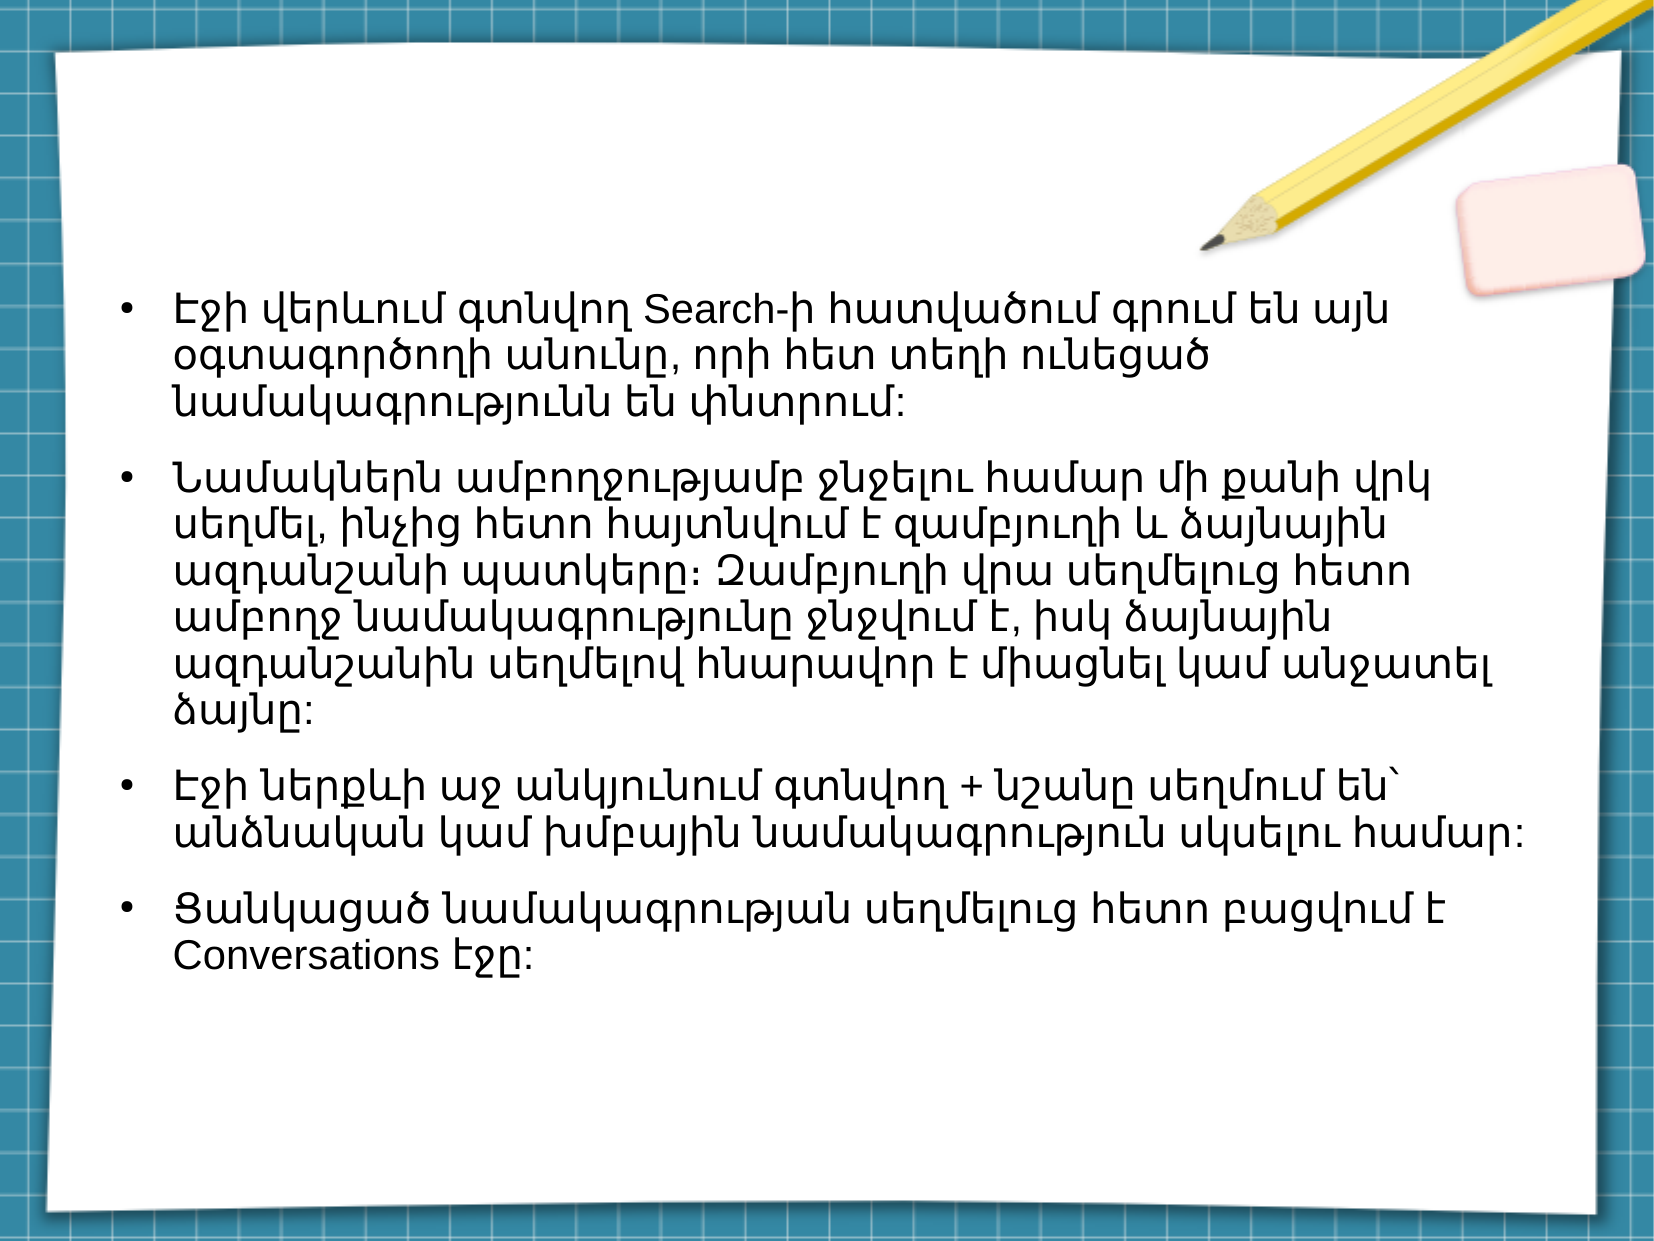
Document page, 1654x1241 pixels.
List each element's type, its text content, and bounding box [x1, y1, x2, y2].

picture [0, 0, 1654, 1241]
list Էջի վերևում գտնվող Search-ի հատվածում գրում են այն օգտագործողի անունը, որի հետ տեղի ունեցած նամակագրությունն են փնտրում: Նամակներն ամբողջությամբ ջնջելու համար մի քանի վրկ սեղմել, ինչից հետո հայտնվում է զամբյուղի և ձայնային ազդանշանի պատկերը։ Զամբյուղի վրա սեղմելուց հետո ամբողջ նամակագրությունը ջնջվում է, իսկ ձայնային ազդանշանին սեղմելով հնարավոր է միացնել կամ անջատել ձայնը: Էջի ներքևի աջ անկյունում գտնվող + նշանը սեղմում են՝ անձնական կամ խմբային նամակագրություն սկսելու համար: Ցանկացած նամակագրության սեղմելուց հետո բացվում է Conversations էջը: [101, 285, 1591, 1115]
